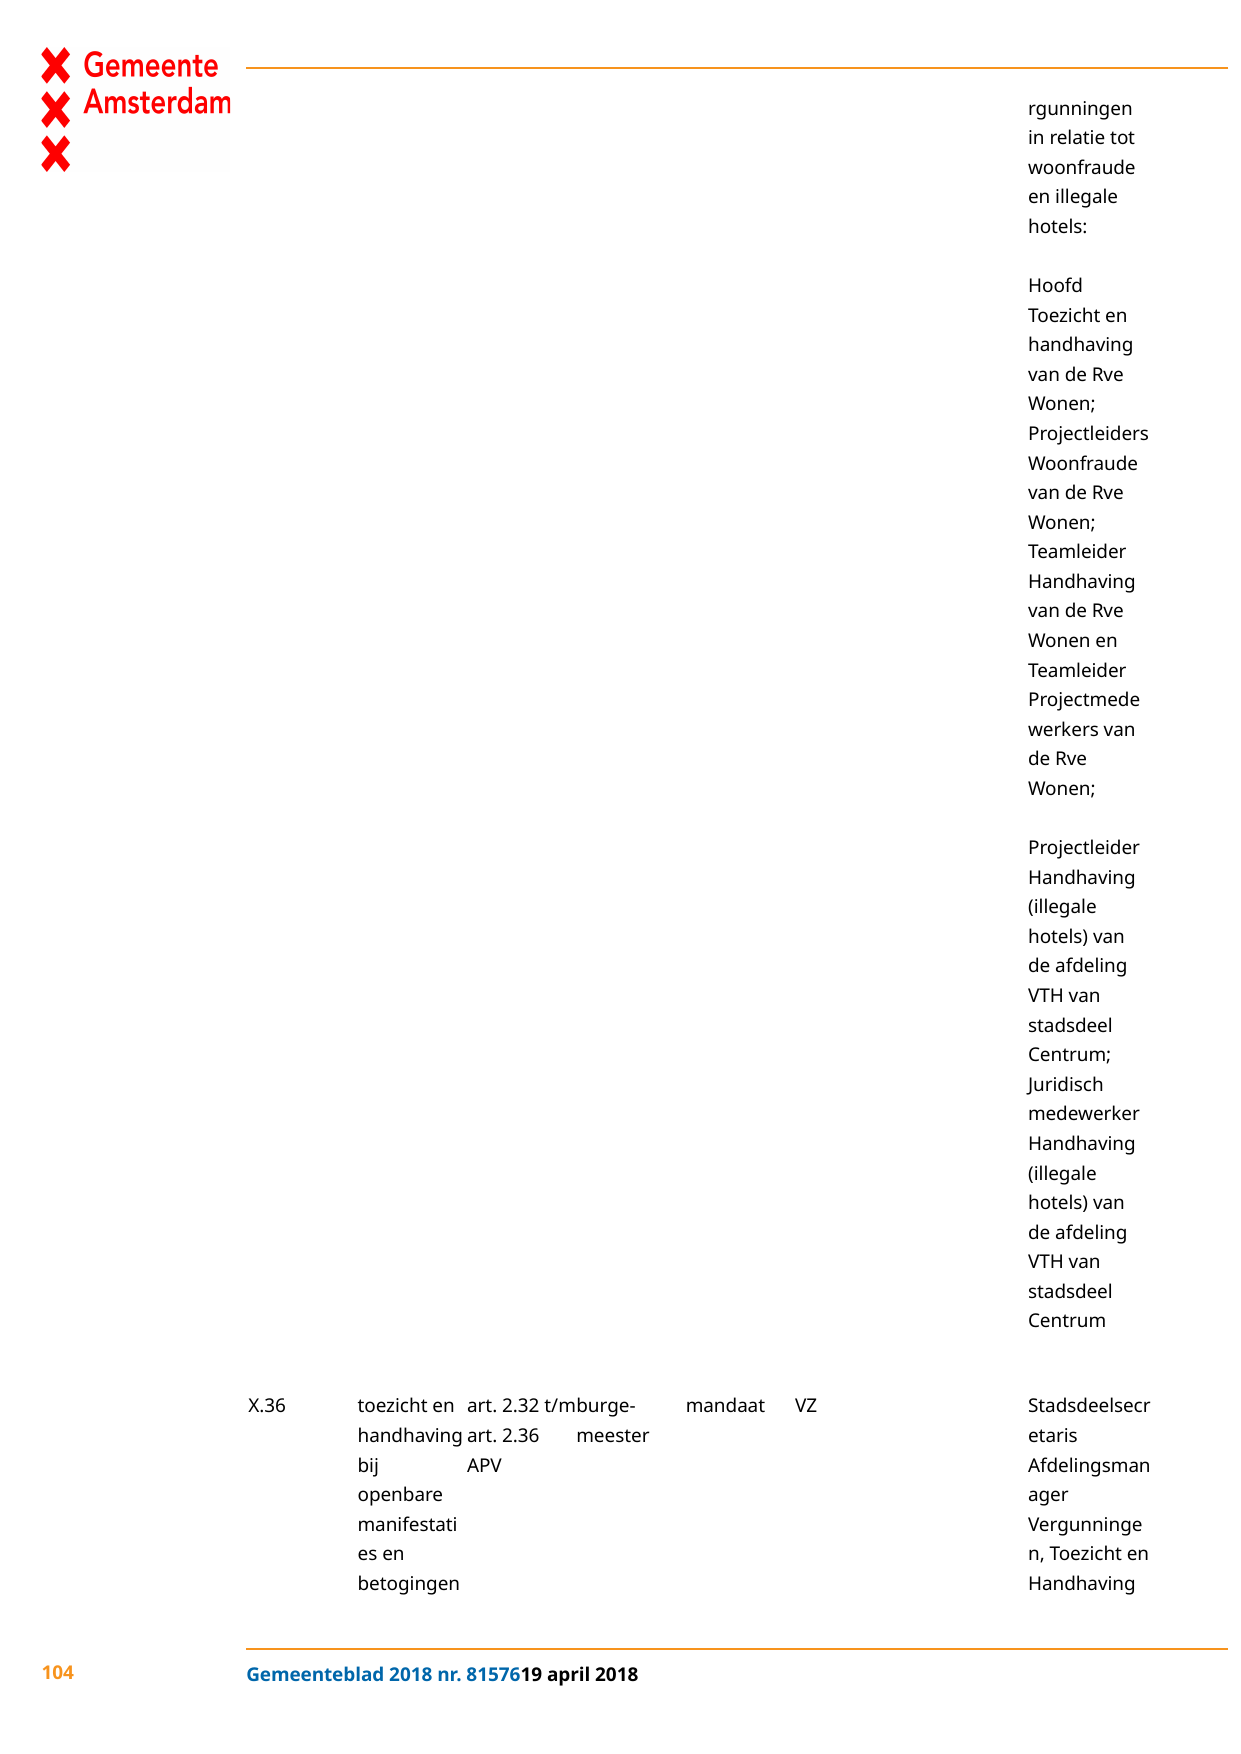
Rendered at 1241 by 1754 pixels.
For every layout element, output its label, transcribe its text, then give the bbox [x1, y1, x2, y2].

table_cell VZ [795, 1363, 904, 1596]
table_cell burge-meester [576, 1363, 686, 1596]
table_cell [248, 95, 357, 1363]
table_cell [467, 95, 576, 1363]
picture [41, 47, 231, 172]
table_cell [904, 95, 1028, 1363]
table_cell X.36 [248, 1363, 357, 1596]
table_cell mandaat [686, 1363, 795, 1596]
table_cell [576, 95, 686, 1363]
table_cell [904, 1363, 1028, 1596]
table_cell art. 2.32 t/m art. 2.36 APV [467, 1363, 576, 1596]
table_cell [686, 95, 795, 1363]
table_cell [795, 95, 904, 1363]
table_cell toezicht en handhaving bij openbare manifestaties en betogingen [358, 1363, 467, 1596]
table_cell rgunningen in relatie tot woonfraude en illegale hotels: Hoofd Toezicht en handhaving van de Rve Wonen; Projectleiders Woonfraude van de Rve Wonen; Teamleider Handhaving van de Rve Wonen en Teamleider Projectmedewerkers van de Rve Wonen; Projectleider Handhaving (illegale hotels) van de afdeling VTH van stadsdeel Centrum; Juridisch medewerker Handhaving (illegale hotels) van de afdeling VTH van stadsdeel Centrum [1028, 95, 1152, 1363]
table_cell Stadsdeelsecretaris Afdelingsmanager Vergunningen, Toezicht en Handhaving [1028, 1363, 1152, 1596]
table_cell [358, 95, 467, 1363]
